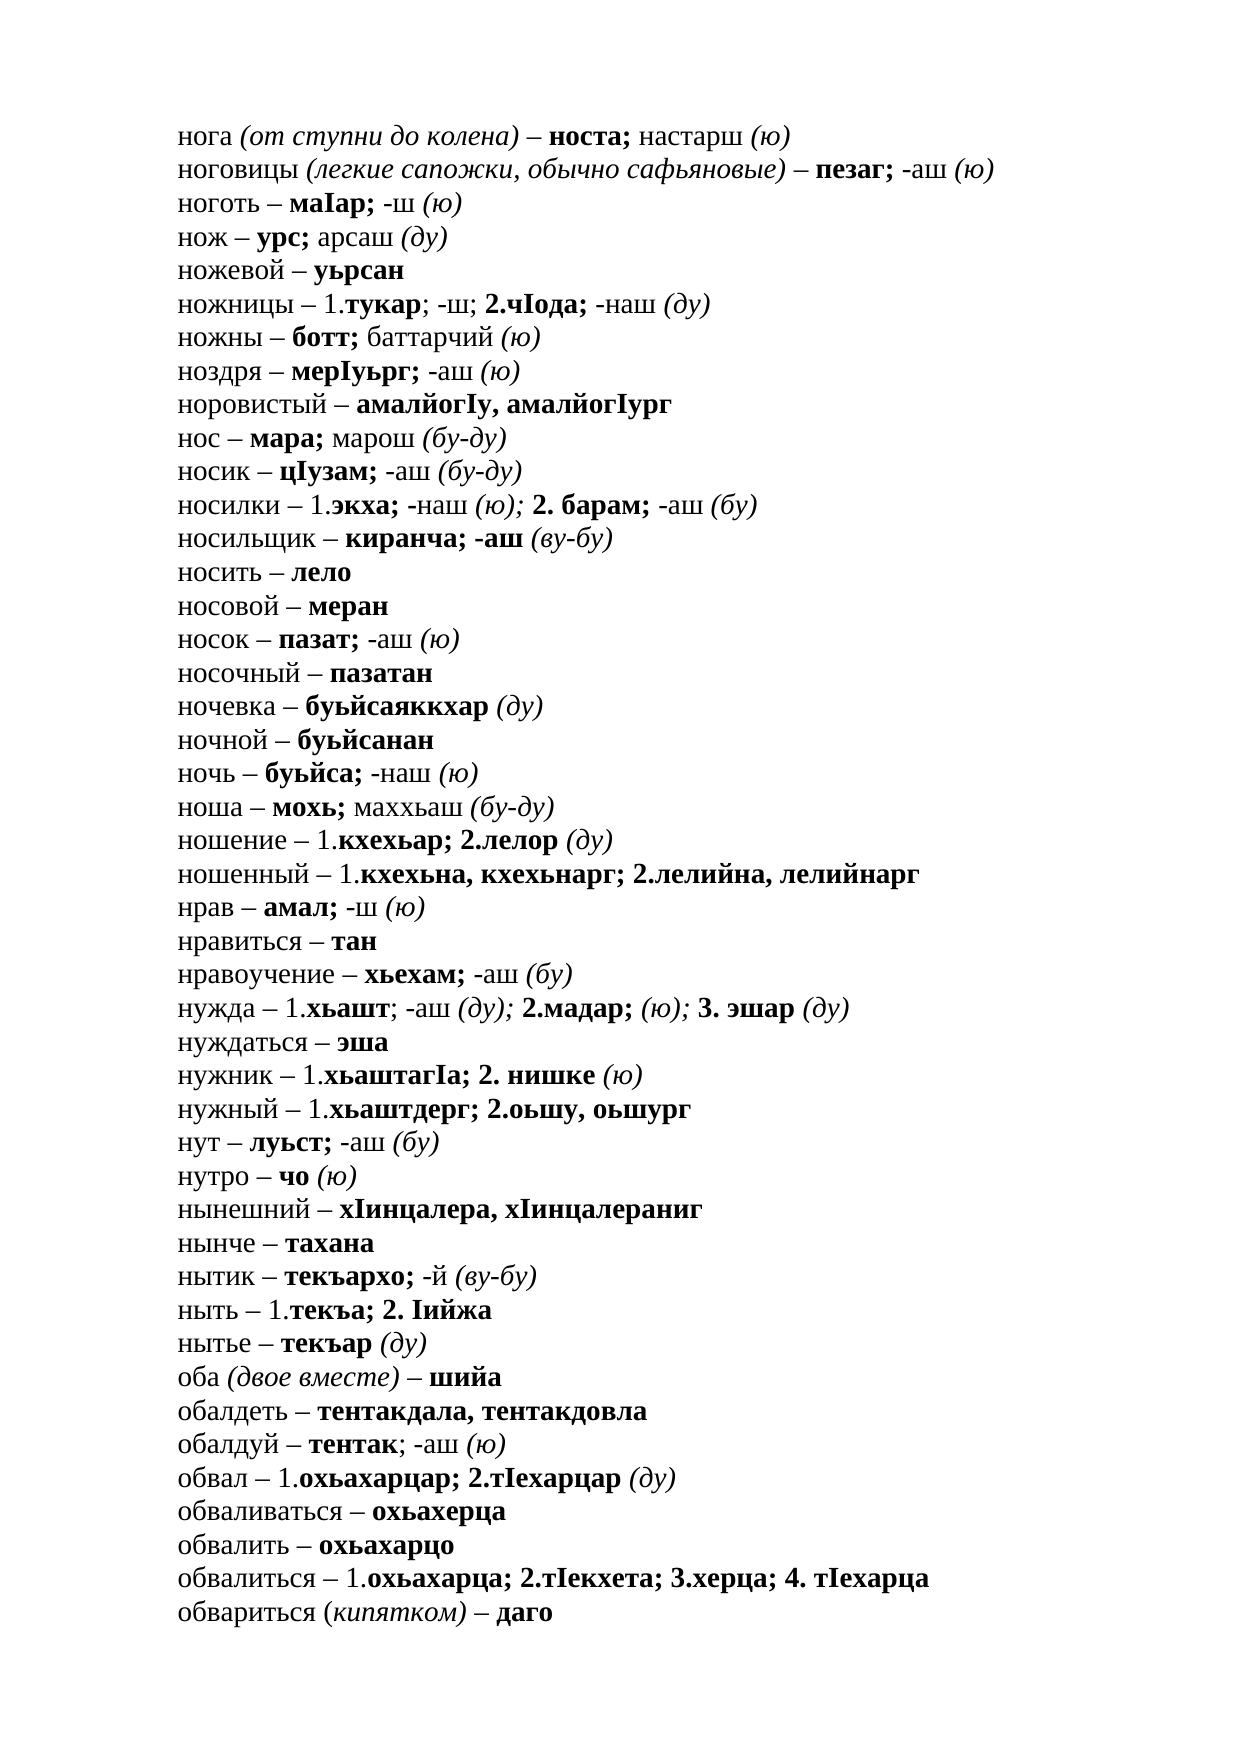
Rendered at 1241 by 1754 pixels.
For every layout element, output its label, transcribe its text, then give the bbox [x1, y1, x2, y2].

text носильщик – киранча; -аш (ву-бу) [177, 521, 1152, 554]
text норовистый – амалйогӀу, амалйогӀург [177, 386, 1152, 420]
text носилки – 1.экха; -наш (ю); 2. барам; -аш (бу) [177, 487, 1152, 521]
text носовой – меран [177, 588, 1152, 621]
text нужда – 1.хьашт; -аш (ду); 2.мадар; (ю); 3. эшар (ду) [177, 990, 1152, 1024]
text нос – мара; марош (бу-ду) [177, 420, 1152, 453]
text носочный – пазатан [177, 655, 1152, 688]
text обалдеть – тентакдала, тентакдовла [177, 1393, 1152, 1426]
text нынешний – хӀинцалера, хӀинцалераниг [177, 1191, 1152, 1225]
text обвариться (кипятком) – даго [177, 1594, 1152, 1627]
text ночь – буьйса; -наш (ю) [177, 755, 1152, 789]
text нрав – амал; -ш (ю) [177, 889, 1152, 923]
text ножевой – уьрсан [177, 252, 1152, 286]
text нужник – 1.хьаштагӀа; 2. нишке (ю) [177, 1057, 1152, 1091]
text оба (двое вместе) – шийа [177, 1359, 1152, 1393]
text ночной – буьйсанан [177, 722, 1152, 755]
text обвал – 1.охьахарцар; 2.тӀехарцар (ду) [177, 1460, 1152, 1493]
text носок – пазат; -аш (ю) [177, 621, 1152, 655]
text нытье – текъар (ду) [177, 1326, 1152, 1359]
text нужный – 1.хьаштдерг; 2.оьшу, оьшург [177, 1091, 1152, 1124]
text ныть – 1.текъа; 2. Ӏийжа [177, 1292, 1152, 1326]
text нравоучение – хьехам; -аш (бу) [177, 957, 1152, 990]
text обвалиться – 1.охьахарца; 2.тӀекхета; 3.херца; 4. тӀехарца [177, 1560, 1152, 1594]
text нравиться – тан [177, 923, 1152, 957]
text нутро – чо (ю) [177, 1158, 1152, 1191]
text обваливаться – охьахерца [177, 1493, 1152, 1527]
text ноготь – маӀар; -ш (ю) [177, 185, 1152, 219]
text нытик – текъархо; -й (ву-бу) [177, 1258, 1152, 1292]
text ночевка – буьйсаяккхар (ду) [177, 688, 1152, 722]
text ноздря – мерӀуьрг; -аш (ю) [177, 353, 1152, 386]
text ноша – мохь; маххьаш (бу-ду) [177, 789, 1152, 822]
text нож – урс; арсаш (ду) [177, 219, 1152, 252]
text ношение – 1.кхехьар; 2.лелор (ду) [177, 822, 1152, 856]
text обвалить – охьахарцо [177, 1527, 1152, 1560]
text ножницы – 1.тукар; -ш; 2.чӀода; -наш (ду) [177, 286, 1152, 319]
text нуждаться – эша [177, 1024, 1152, 1057]
text нут – луьст; -аш (бу) [177, 1124, 1152, 1158]
text носить – лело [177, 554, 1152, 588]
text ноговицы (легкие сапожки, обычно сафьяновые) – пезаг; -аш (ю) [177, 152, 1152, 185]
text обалдуй – тентак; -аш (ю) [177, 1426, 1152, 1460]
text ножны – ботт; баттарчий (ю) [177, 319, 1152, 353]
text носик – цӀузам; -аш (бу-ду) [177, 453, 1152, 487]
text ношенный – 1.кхехьна, кхехьнарг; 2.лелийна, лелийнарг [177, 856, 1152, 889]
text нога (от ступни до колена) – носта; настарш (ю) [177, 118, 1152, 152]
text нынче – тахана [177, 1225, 1152, 1258]
